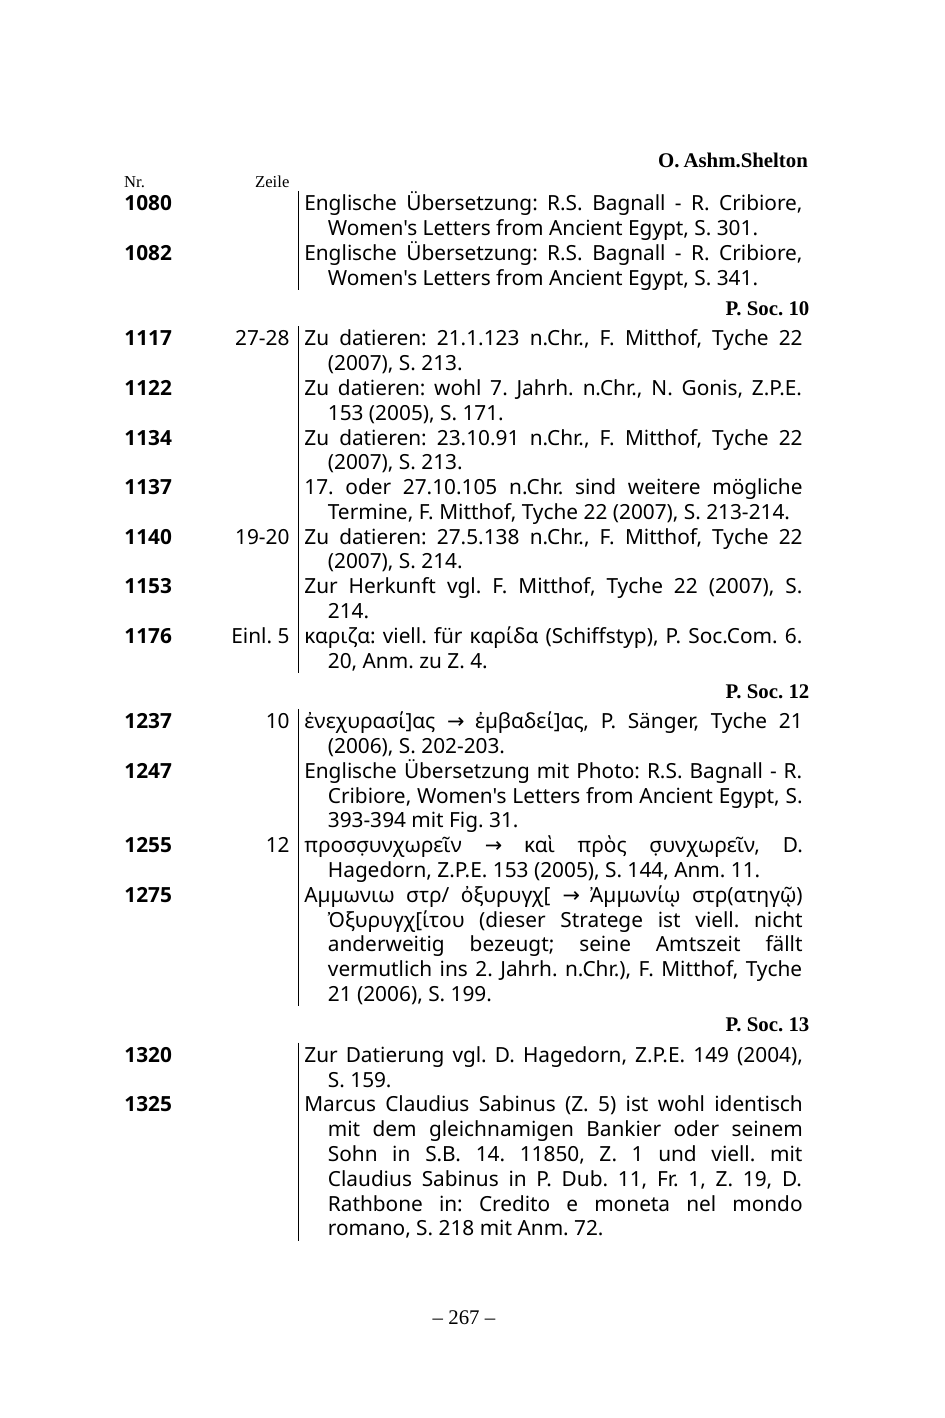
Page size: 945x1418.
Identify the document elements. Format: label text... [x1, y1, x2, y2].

table_cell Einl. 5 [207, 624, 298, 673]
table_cell Englische Übersetzung mit Photo: R.S. Bagnall - R. Cribiore, Women's Letters from Ancient Egypt, S. 393-394 mit Fig. 31. [299, 759, 809, 833]
table_cell 1255 [118, 833, 207, 882]
table_header 27-28 [207, 326, 298, 376]
table_cell 1137 [118, 475, 298, 524]
table_cell Englische Übersetzung: R.S. Bagnall - R. Cribiore, Women's Letters from Ancient Egypt, S. 301. [299, 191, 809, 240]
table_cell 1176 [118, 624, 207, 673]
table_cell Zu datieren: 23.10.91 n.Chr., F. Mitthof, Tyche 22 (2007), S. 213. [299, 425, 809, 475]
table_header ἐνεχυρασί]ας → ἐμβαδεί]ας, P. Sänger, Tyche 21 (2006), S. 202-203. [299, 709, 809, 758]
table_header 1320 [118, 1043, 298, 1092]
table_cell Zu datieren: wohl 7. Jahrh. n.Chr., N. Gonis, Z.P.E. 153 (2005), S. 171. [299, 376, 809, 425]
table_cell 1153 [118, 574, 298, 623]
table_cell Αμμωνιω στρ/ ὀξυρυγχ[ → Ἀμμωνίῳ στρ(ατηγῷ) Ὀξυρυγχ[ίτου (dieser Stratege ist viell. nicht anderweitig bezeugt; seine Amtszeit fällt vermutlich ins 2. Jahrh. n.Chr.), F. Mitthof, Tyche 21 (2006), S. 199. [299, 883, 809, 1006]
table_header 10 [207, 709, 298, 758]
table_cell Zur Herkunft vgl. F. Mitthof, Tyche 22 (2007), S. 214. [299, 574, 809, 623]
subtitle P. Soc. 12 [118, 679, 809, 703]
table_cell Marcus Claudius Sabinus (Z. 5) ist wohl identisch mit dem gleichnamigen Bankier oder seinem Sohn in S.B. 14. 11850, Z. 1 und viell. mit Claudius Sabinus in P. Dub. 11, Fr. 1, Z. 19, D. Rathbone in: Credito e moneta nel mondo romano, S. 218 mit Anm. 72. [299, 1092, 809, 1241]
table_cell 17. oder 27.10.105 n.Chr. sind weitere mögliche Termine, F. Mitthof, Tyche 22 (2007), S. 213-214. [299, 475, 809, 524]
table_cell 1325 [118, 1092, 298, 1241]
subtitle P. Soc. 13 [118, 1012, 809, 1036]
table_header 1117 [118, 326, 207, 376]
table_cell Englische Übersetzung: R.S. Bagnall - R. Cribiore, Women's Letters from Ancient Egypt, S. 341. [299, 240, 809, 290]
table_cell 1122 [118, 376, 298, 425]
table_header Zu datieren: 21.1.123 n.Chr., F. Mitthof, Tyche 22 (2007), S. 213. [299, 326, 809, 376]
subtitle P. Soc. 10 [118, 296, 809, 320]
table_cell 19-20 [207, 524, 298, 574]
table_cell Zu datieren: 27.5.138 n.Chr., F. Mitthof, Tyche 22 (2007), S. 214. [299, 524, 809, 574]
table_cell 1080 [118, 191, 298, 240]
table_cell προσσ̣υνχωρεῖν → καὶ πρὸς σ̣υνχωρεῖν, D. Hagedorn, Z.P.E. 153 (2005), S. 144, Anm. 11. [299, 833, 809, 882]
table_cell 1082 [118, 240, 298, 290]
table_cell 12 [207, 833, 298, 882]
table_cell 1134 [118, 425, 298, 475]
table_header 1237 [118, 709, 207, 758]
table_cell 1140 [118, 524, 207, 574]
table_cell 1247 [118, 759, 298, 833]
table_cell καριζα: viell. für καρίδα (Schiffstyp), P. Soc.Com. 6. 20, Anm. zu Z. 4. [299, 624, 809, 673]
table_cell 1275 [118, 883, 298, 1006]
table_header Zur Datierung vgl. D. Hagedorn, Z.P.E. 149 (2004), S. 159. [299, 1043, 809, 1092]
